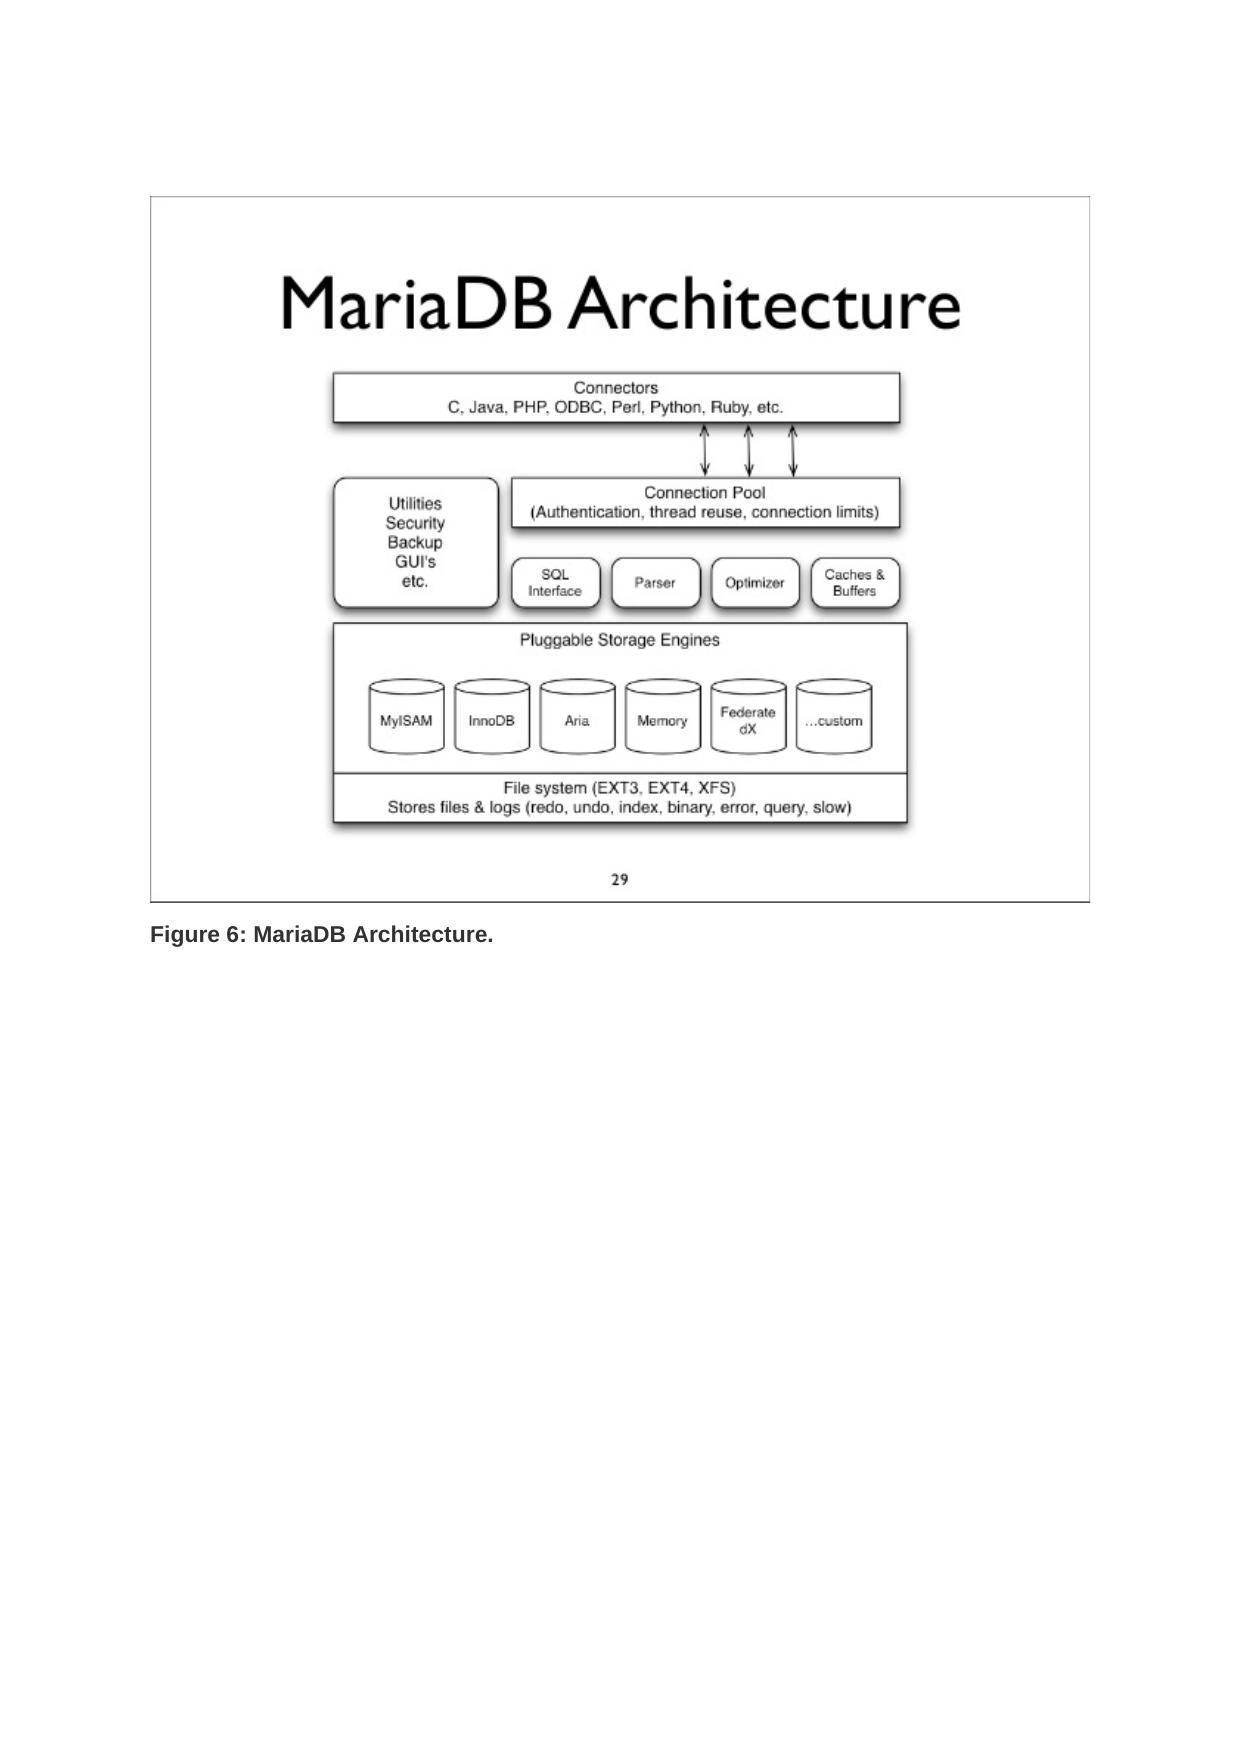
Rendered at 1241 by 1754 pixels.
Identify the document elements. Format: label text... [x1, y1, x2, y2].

text Figure 6: MariaDB Architecture. [150, 921, 1090, 947]
